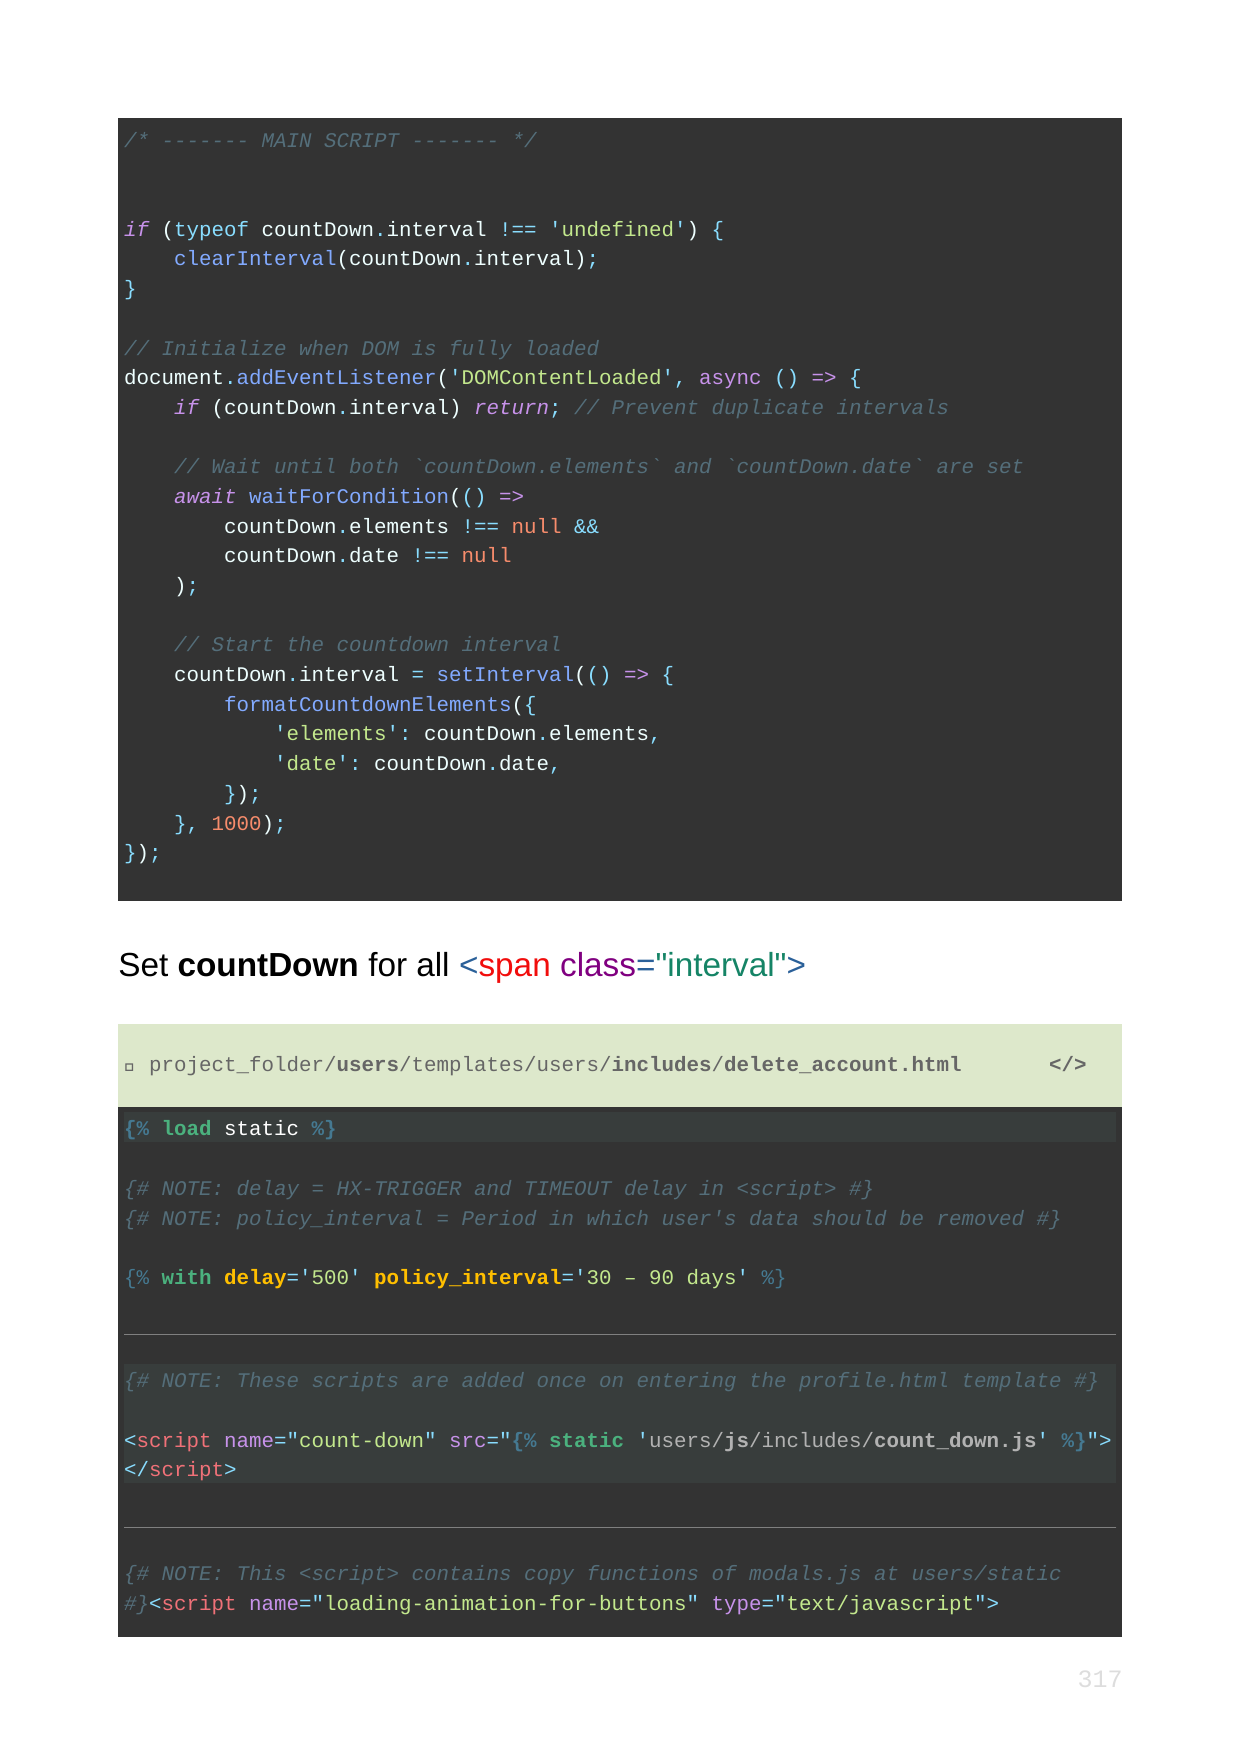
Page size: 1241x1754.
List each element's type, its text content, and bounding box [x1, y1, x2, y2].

table_cell {% load static %} {# NOTE: delay = HX-TRIGGER and TIMEOUT delay in <script> #} {# NOTE: policy_interval = Period in which user's data should be removed #} {% with delay='500' policy_interval='30 – 90 days' %} {# NOTE: These scripts are added once on entering the profile.html template #} <script name="count-down" src="{% static 'users/js/includes/count_down.js' %}"> </script> {# NOTE: This <script> contains copy functions of modals.js at users/static #}<script name="loading-animation-for-buttons" type="text/javascript"> [118, 1107, 1122, 1637]
table_header 📝 project_folder/users/templates/users/includes/delete_account.html </> [118, 1024, 1122, 1107]
subtitle Set countDown for all <span class="interval"> [118, 944, 1122, 983]
table_cell /* ------- MAIN SCRIPT ------- */ if (typeof countDown.interval !== 'undefined') { clearInterval(countDown.interval); } // Initialize when DOM is fully loaded document.addEventListener('DOMContentLoaded', async () => { if (countDown.interval) return; // Prevent duplicate intervals // Wait until both `countDown.elements` and `countDown.date` are set await waitForCondition(() => countDown.elements !== null && countDown.date !== null ); // Start the countdown interval countDown.interval = setInterval(() => { formatCountdownElements({ 'elements': countDown.elements, 'date': countDown.date, }); }, 1000); }); [118, 118, 1122, 901]
